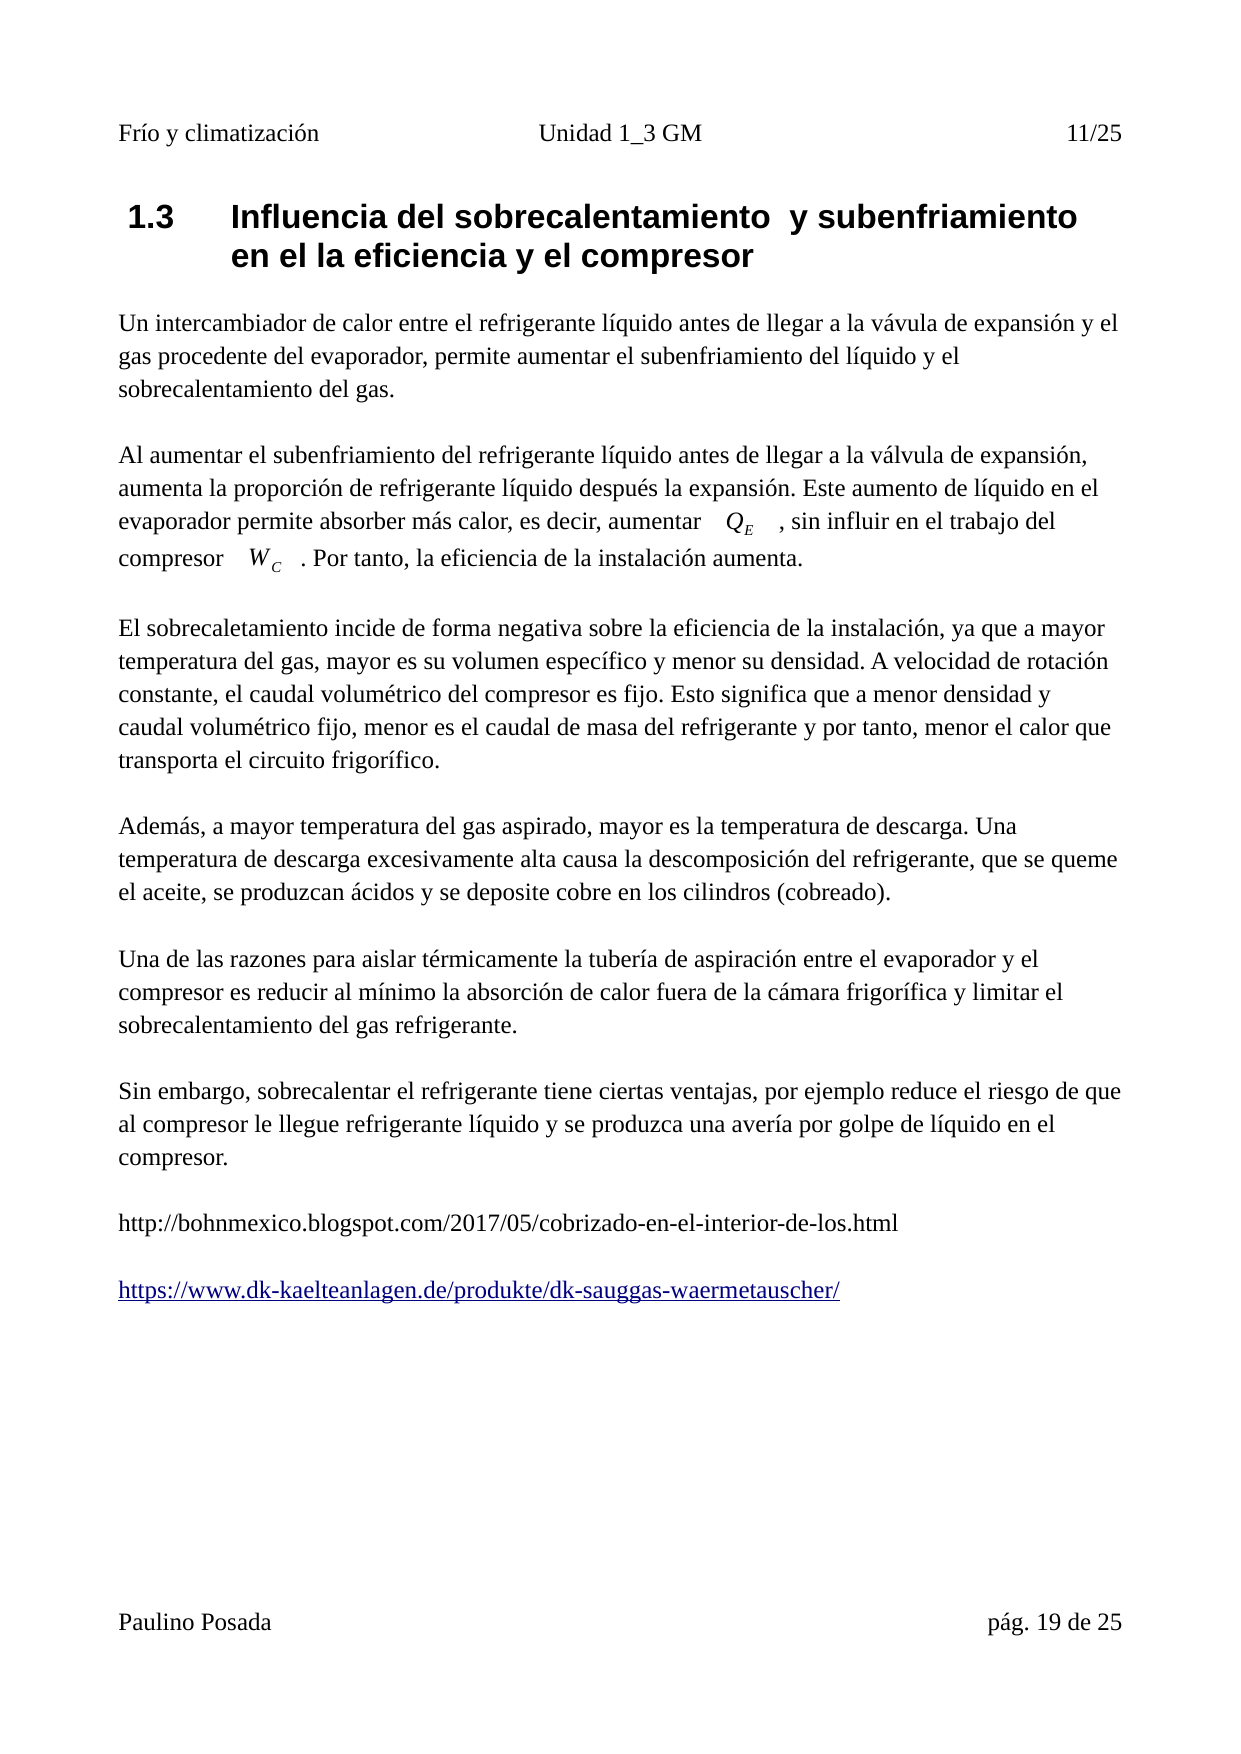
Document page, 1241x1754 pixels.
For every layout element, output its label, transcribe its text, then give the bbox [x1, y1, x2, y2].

text https://www.dk-kaelteanlagen.de/produkte/dk-sauggas-waermetauscher/ [118, 1275, 1122, 1304]
text Al aumentar el subenfriamiento del refrigerante líquido antes de llegar a la válvula de expansión, aumenta la proporción de refrigerante líquido después la expansión. Este aumento de líquido en el evaporador permite absorber más calor, es decir, aumentar , sin influir en el trabajo del compresor . Por tanto, la eficiencia de la instalación aumenta. [118, 440, 1122, 575]
text http://bohnmexico.blogspot.com/2017/05/cobrizado-en-el-interior-de-los.html [118, 1208, 1122, 1237]
text Un intercambiador de calor entre el refrigerante líquido antes de llegar a la vávula de expansión y el gas procedente del evaporador, permite aumentar el subenfriamiento del líquido y el sobrecalentamiento del gas. [118, 308, 1122, 403]
text El sobrecaletamiento incide de forma negativa sobre la eficiencia de la instalación, ya que a mayor temperatura del gas, mayor es su volumen específico y menor su densidad. A velocidad de rotación constante, el caudal volumétrico del compresor es fijo. Esto significa que a menor densidad y caudal volumétrico fijo, menor es el caudal de masa del refrigerante y por tanto, menor el calor que transporta el circuito frigorífico. [118, 613, 1122, 774]
text Además, a mayor temperatura del gas aspirado, mayor es la temperatura de descarga. Una temperatura de descarga excesivamente alta causa la descomposición del refrigerante, que se queme el aceite, se produzcan ácidos y se deposite cobre en los cilindros (cobreado). [118, 811, 1122, 906]
text Una de las razones para aislar térmicamente la tubería de aspiración entre el evaporador y el compresor es reducir al mínimo la absorción de calor fuera de la cámara frigorífica y limitar el sobrecalentamiento del gas refrigerante. [118, 944, 1122, 1038]
text Sin embargo, sobrecalentar el refrigerante tiene ciertas ventajas, por ejemplo reduce el riesgo de que al compresor le llegue refrigerante líquido y se produzca una avería por golpe de líquido en el compresor. [118, 1076, 1122, 1171]
subtitle Influencia del sobrecalentamiento y subenfriamiento en el la eficiencia y el compresor [118, 197, 1122, 274]
